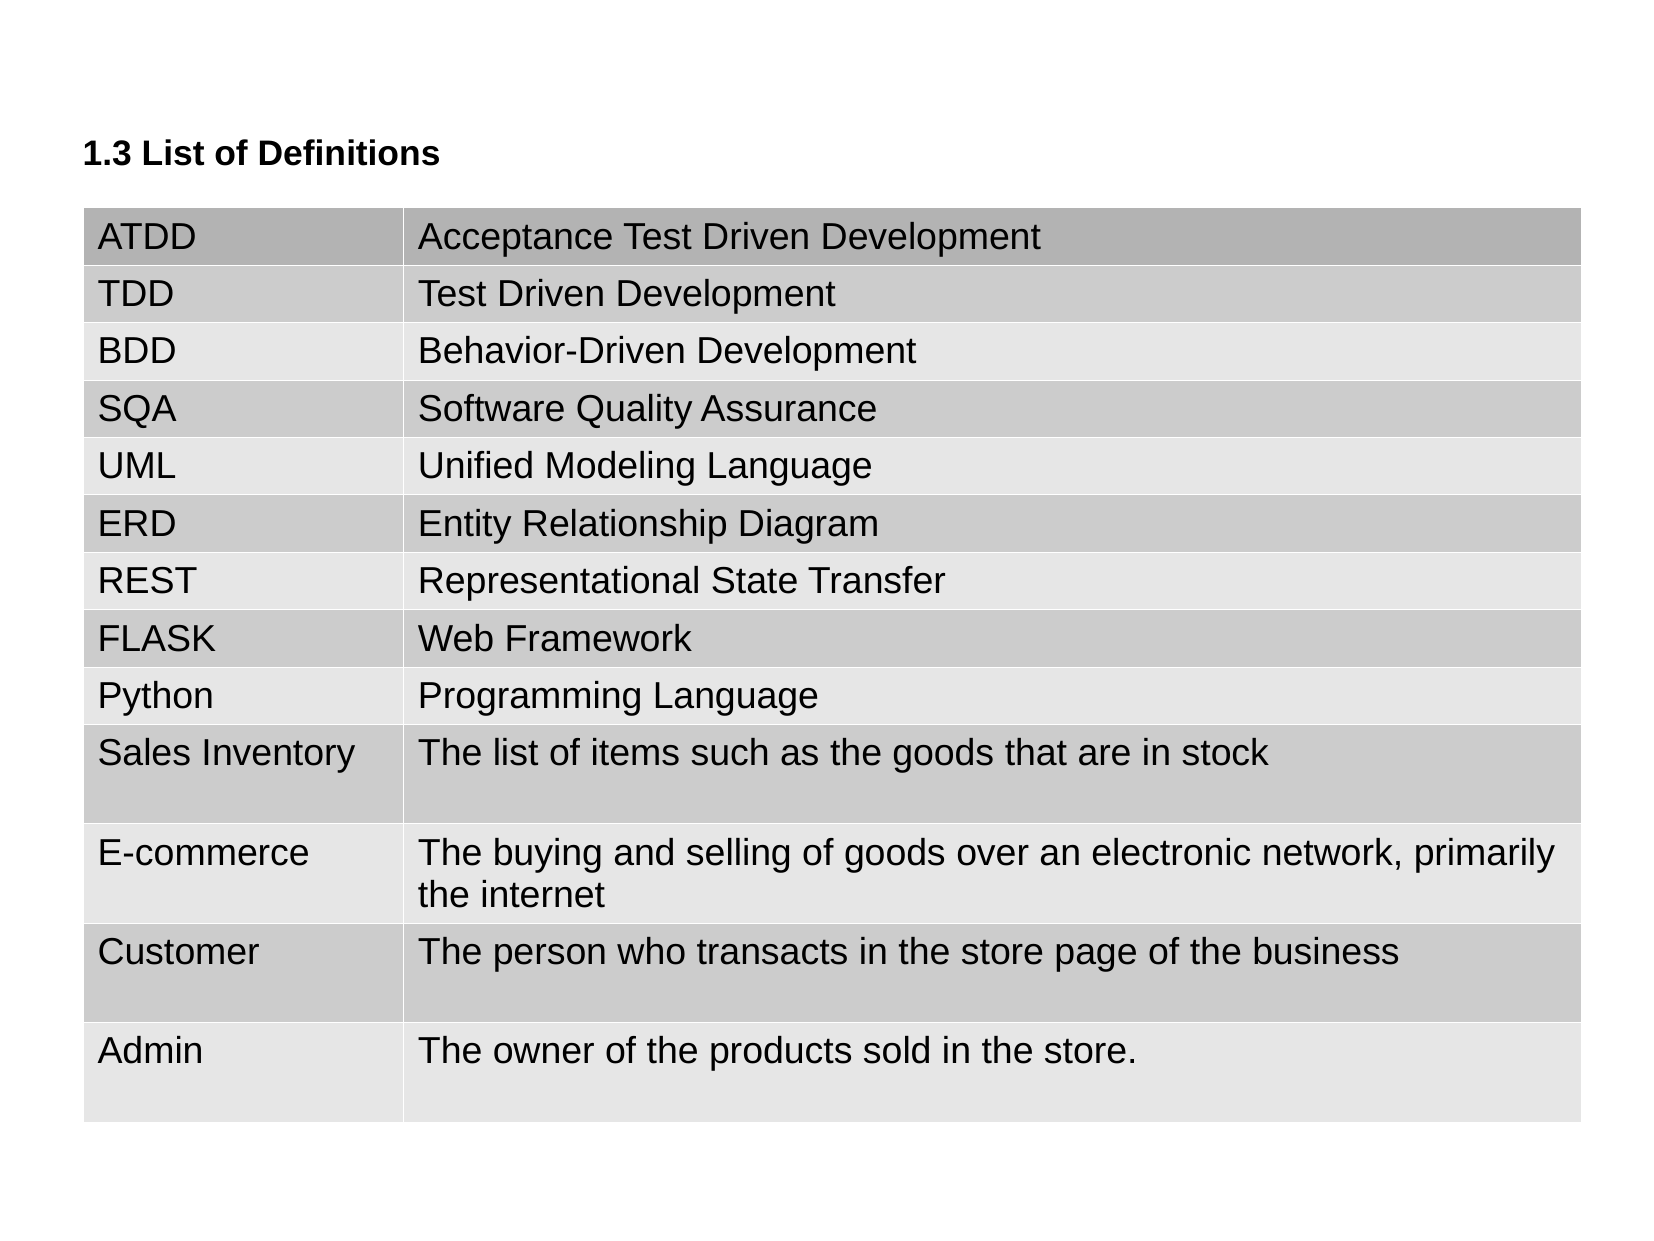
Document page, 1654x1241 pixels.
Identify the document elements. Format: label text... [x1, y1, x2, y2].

table_cell Entity Relationship Diagram [404, 495, 1581, 552]
table_cell Representational State Transfer [404, 553, 1581, 609]
table_cell FLASK [84, 610, 403, 667]
table_cell UML [84, 438, 403, 494]
table_cell Admin [84, 1023, 403, 1122]
table_cell Behavior-Driven Development [404, 323, 1581, 380]
table_cell Customer [84, 924, 403, 1022]
table_cell The list of items such as the goods that are in stock [404, 725, 1581, 823]
table_header Acceptance Test Driven Development [404, 208, 1581, 265]
table_cell The person who transacts in the store page of the business [404, 924, 1581, 1022]
title 1.3 List of Definitions [82, 132, 1571, 173]
table_cell Software Quality Assurance [404, 381, 1581, 437]
table_cell The buying and selling of goods over an electronic network, primarily the internet [404, 824, 1581, 923]
table_cell Python [84, 668, 403, 724]
table_cell Test Driven Development [404, 266, 1581, 322]
table_cell BDD [84, 323, 403, 380]
table_cell TDD [84, 266, 403, 322]
table_cell E-commerce [84, 824, 403, 923]
table_cell Programming Language [404, 668, 1581, 724]
table_cell The owner of the products sold in the store. [404, 1023, 1581, 1122]
table_cell REST [84, 553, 403, 609]
table_cell Web Framework [404, 610, 1581, 667]
table_cell ERD [84, 495, 403, 552]
table_cell Sales Inventory [84, 725, 403, 823]
table_header ATDD [84, 208, 403, 265]
table_cell SQA [84, 381, 403, 437]
table_cell Unified Modeling Language [404, 438, 1581, 494]
